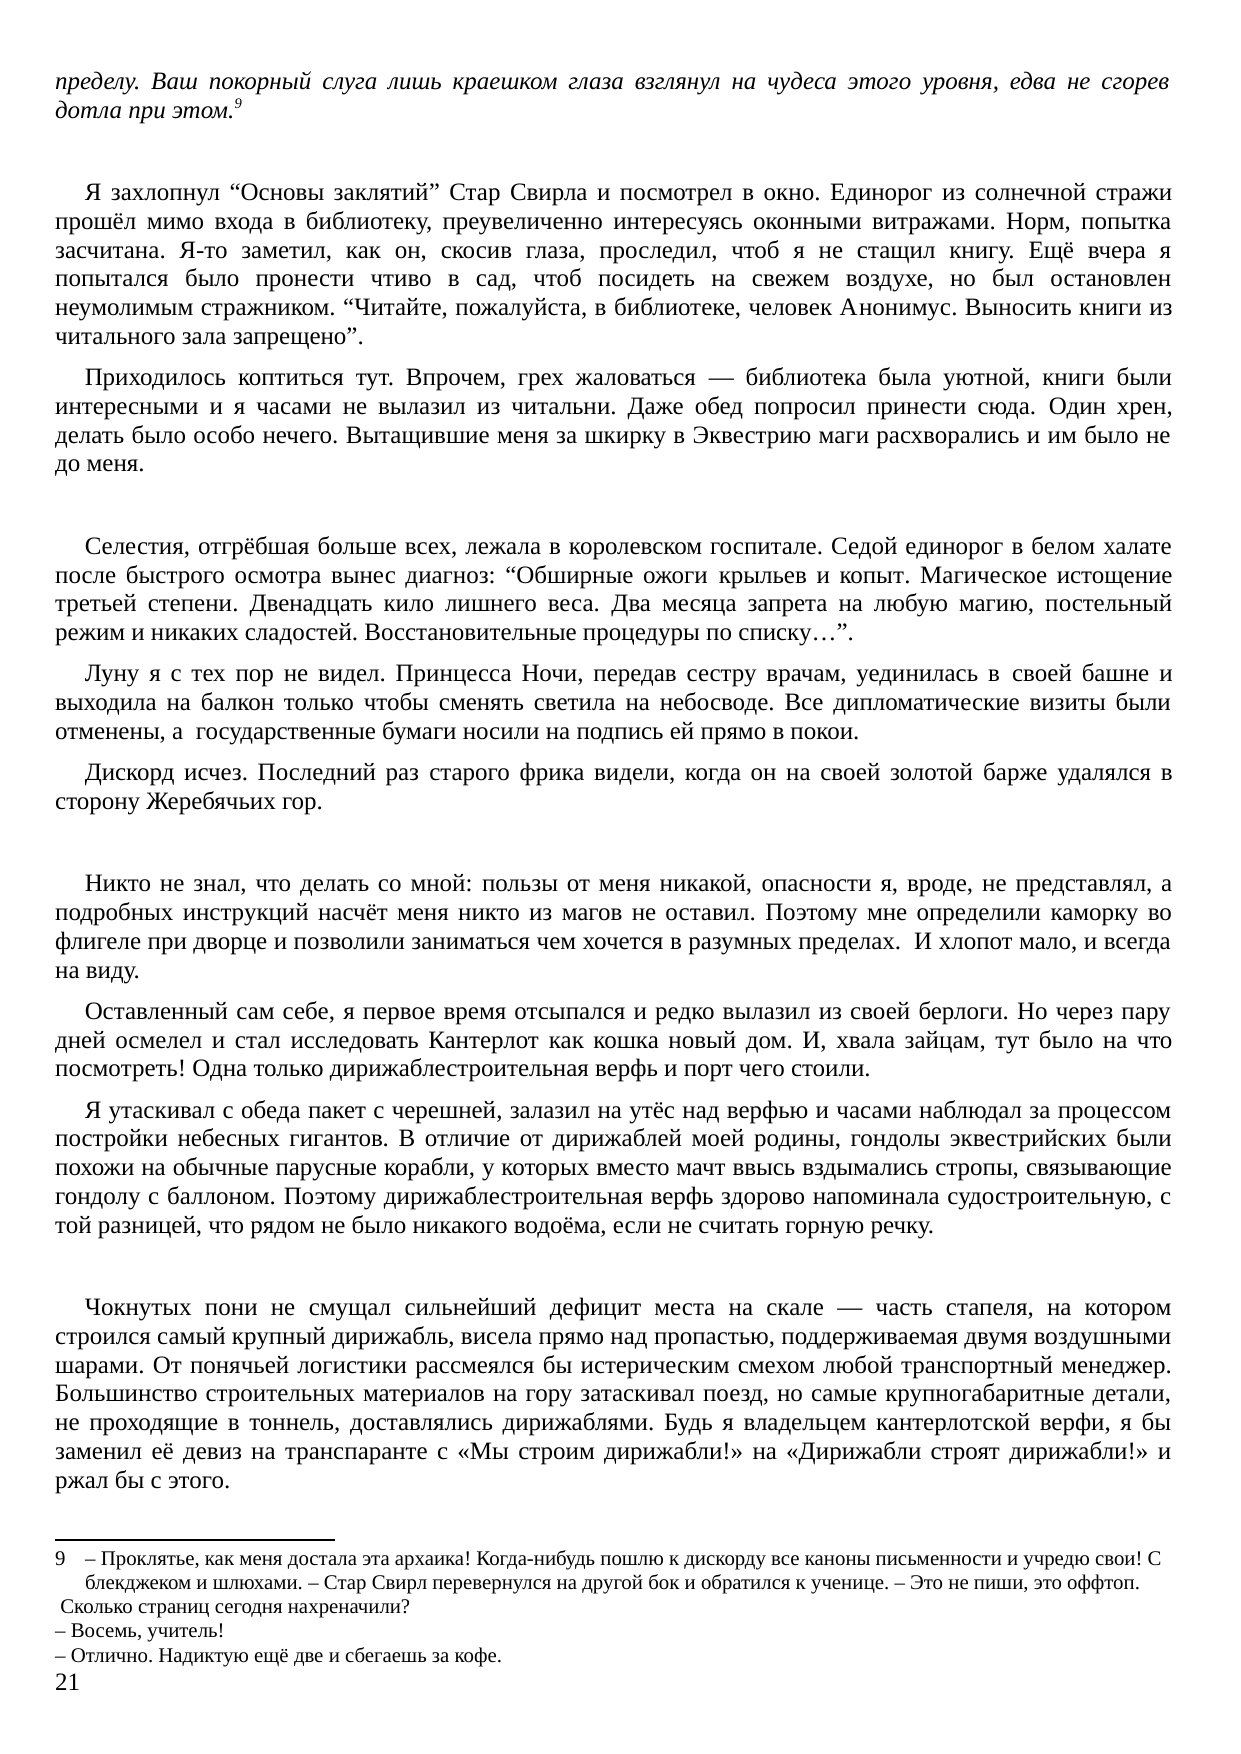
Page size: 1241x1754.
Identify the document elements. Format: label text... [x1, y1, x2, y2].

text Я утаскивал с обеда пакет с черешней, залазил на утёс над верфью и часами наблюдал за процессом постройки небесных гигантов. В отличие от дирижаблей моей родины, гондолы эквестрийских были похожи на обычные парусные корабли, у которых вместо мачт ввысь вздымались стропы, связывающие гондолу с баллоном. Поэтому дирижаблестроительная верфь здорово напоминала судостроительную, с той разницей, что рядом не было никакого водоёма, если не считать горную речку. [55, 1095, 1173, 1238]
list – Отлично. Надиктую ещё две и сбегаешь за кофе. [55, 1642, 1173, 1667]
list – Проклятье, как меня достала эта архаика! Когда-нибудь пошлю к дискорду все каноны письменности и учредю свои! С блекджеком и шлюхами. – Стар Свирл перевернулся на другой бок и обратился к ученице. – Это не пиши, это оффтоп. [55, 1546, 1173, 1594]
text Чокнутых пони не смущал сильнейший дефицит места на скале — часть стапеля, на котором строился самый крупный дирижабль, висела прямо над пропастью, поддерживаемая двумя воздушными шарами. От понячьей логистики рассмеялся бы истерическим смехом любой транспортный менеджер. Большинство строительных материалов на гору затаскивал поезд, но самые крупногабаритные детали, не проходящие в тоннель, доставлялись дирижаблями. Будь я владельцем кантерлотской верфи, я бы заменил её девиз на транспаранте с «Мы строим дирижабли!» на «Дирижабли строят дирижабли!» и ржал бы с этого. [55, 1292, 1173, 1493]
list Сколько страниц сегодня нахреначили? [55, 1594, 1173, 1618]
text Никто не знал, что делать со мной: пользы от меня никакой, опасности я, вроде, не представлял, а подробных инструкций насчёт меня никто из магов не оставил. Поэтому мне определили каморку во флигеле при дворце и позволили заниматься чем хочется в разумных пределах. И хлопот мало, и всегда на виду. [55, 868, 1173, 983]
list пределу. Ваш покорный слуга лишь краешком глаза взглянул на чудеса этого уровня, едва не сгорев дотла при этом. [55, 66, 1173, 123]
text Дискорд исчез. Последний раз старого фрика видели, когда он на своей золотой барже удалялся в сторону Жеребячьих гор. [55, 757, 1173, 815]
text Приходилось коптиться тут. Впрочем, грех жаловаться — библиотека была уютной, книги были интересными и я часами не вылазил из читальни. Даже обед попросил принести сюда. Один хрен, делать было особо нечего. Вытащившие меня за шкирку в Эквестрию маги расхворались и им было не до меня. [55, 362, 1173, 477]
text Луну я с тех пор не видел. Принцесса Ночи, передав сестру врачам, уединилась в своей башне и выходила на балкон только чтобы сменять светила на небосводе. Все дипломатические визиты были отменены, а государственные бумаги носили на подпись ей прямо в покои. [55, 658, 1173, 745]
text Я захлопнул “Основы заклятий” Стар Свирла и посмотрел в окно. Единорог из солнечной стражи прошёл мимо входа в библиотеку, преувеличенно интересуясь оконными витражами. Норм, попытка засчитана. Я-то заметил, как он, скосив глаза, проследил, чтоб я не стащил книгу. Ещё вчера я попытался было пронести чтиво в сад, чтоб посидеть на свежем воздухе, но был остановлен неумолимым стражником. “Читайте, пожалуйста, в библиотеке, человек Анонимус. Выносить книги из читального зала запрещено”. [55, 177, 1173, 350]
text Оставленный сам себе, я первое время отсыпался и редко вылазил из своей берлоги. Но через пару дней осмелел и стал исследовать Кантерлот как кошка новый дом. И, хвала зайцам, тут было на что посмотреть! Одна только дирижаблестроительная верфь и порт чего стоили. [55, 996, 1173, 1082]
text Селестия, отгрёбшая больше всех, лежала в королевском госпитале. Седой единорог в белом халате после быстрого осмотра вынес диагноз: “Обширные ожоги крыльев и копыт. Магическое истощение третьей степени. Двенадцать кило лишнего веса. Два месяца запрета на любую магию, постельный режим и никаких сладостей. Восстановительные процедуры по списку…”. [55, 531, 1173, 646]
list – Восемь, учитель! [55, 1618, 1173, 1642]
